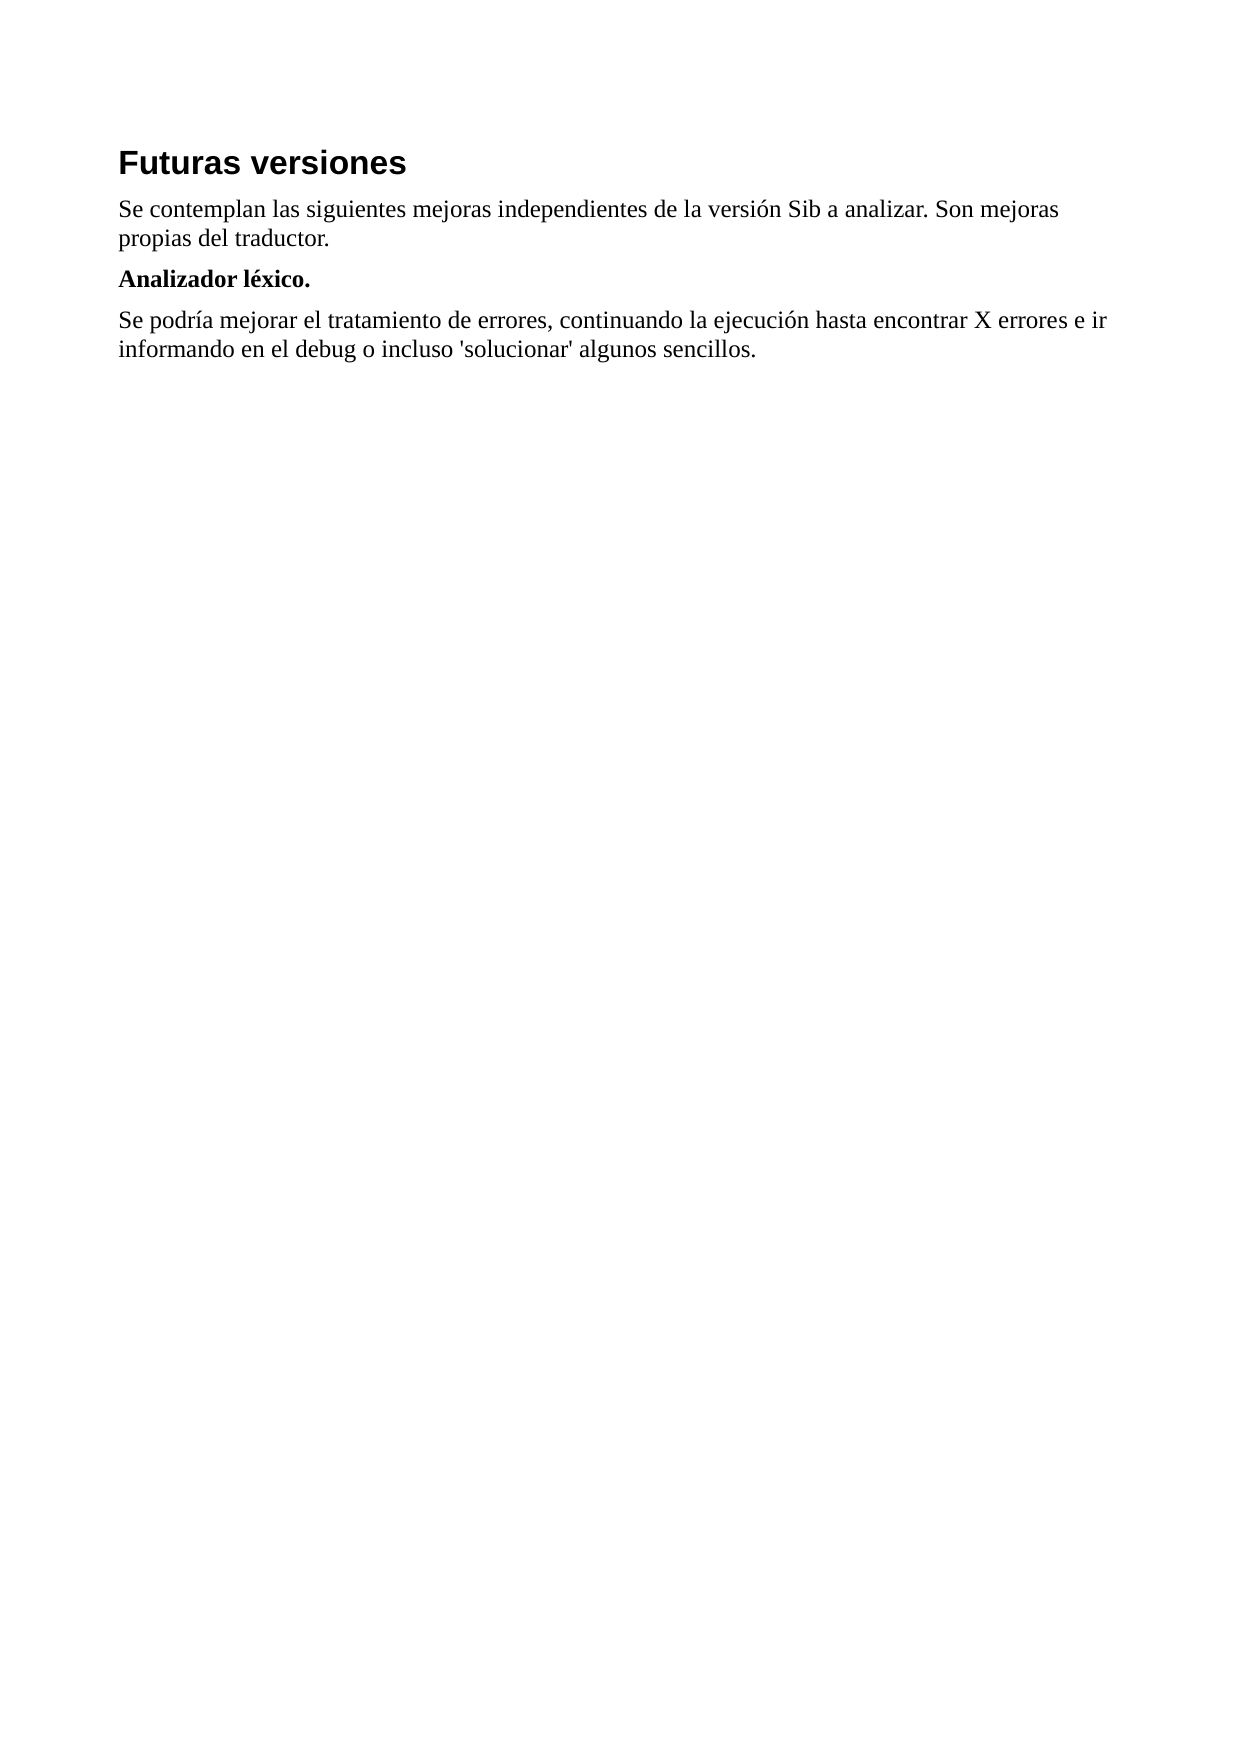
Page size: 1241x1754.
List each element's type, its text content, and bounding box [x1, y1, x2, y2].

text Analizador léxico. [118, 264, 1122, 293]
subtitle Futuras versiones [118, 143, 1122, 182]
text Se podría mejorar el tratamiento de errores, continuando la ejecución hasta encontrar X errores e ir informando en el debug o incluso 'solucionar' algunos sencillos. [118, 306, 1122, 363]
text Se contemplan las siguientes mejoras independientes de la versión Sib a analizar. Son mejoras propias del traductor. [118, 194, 1122, 252]
